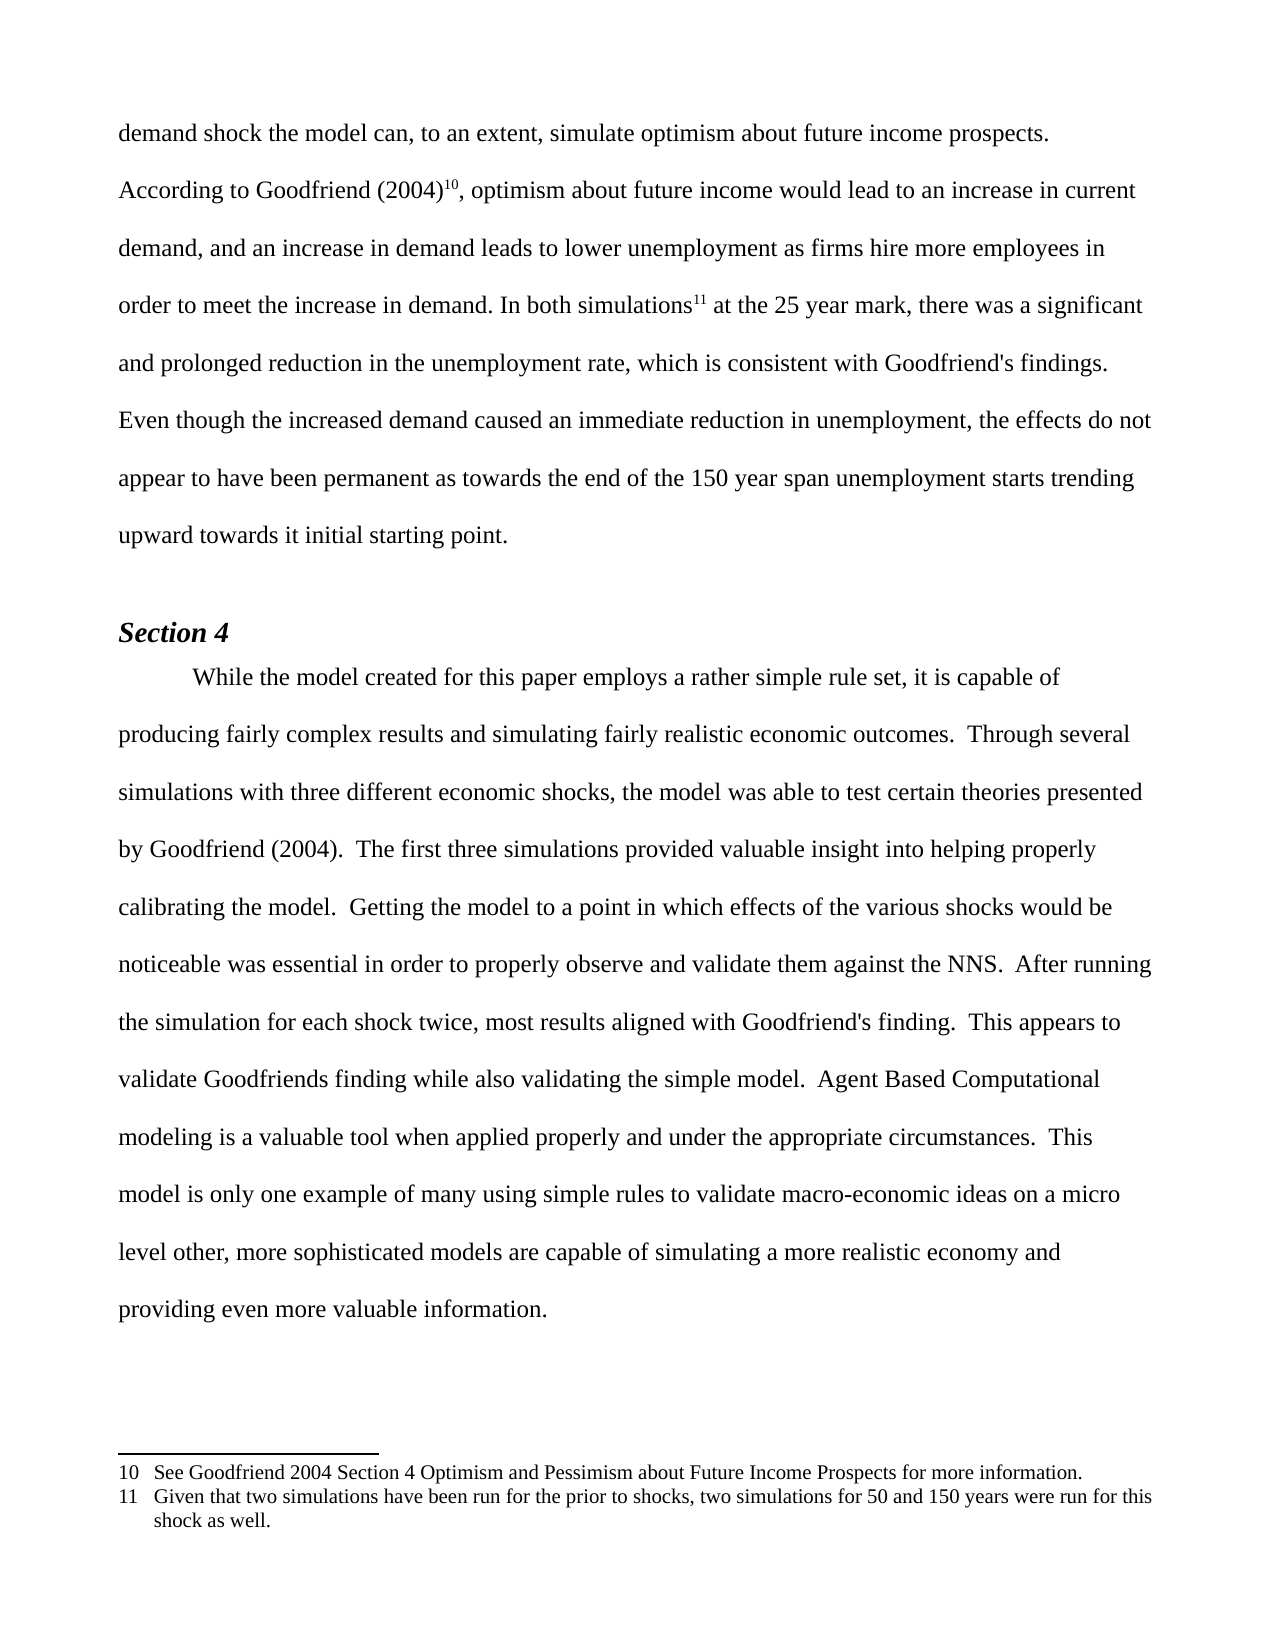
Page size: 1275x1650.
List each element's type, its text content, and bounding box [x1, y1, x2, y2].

text demand shock the model can, to an extent, simulate optimism about future income prospects. According to Goodfriend (2004), optimism about future income would lead to an increase in current demand, and an increase in demand leads to lower unemployment as firms hire more employees in order to meet the increase in demand. In both simulations at the 25 year mark, there was a significant and prolonged reduction in the unemployment rate, which is consistent with Goodfriend's findings. Even though the increased demand caused an immediate reduction in unemployment, the effects do not appear to have been permanent as towards the end of the 150 year span unemployment starts trending upward towards it initial starting point. [118, 118, 1157, 549]
text While the model created for this paper employs a rather simple rule set, it is capable of producing fairly complex results and simulating fairly realistic economic outcomes. Through several simulations with three different economic shocks, the model was able to test certain theories presented by Goodfriend (2004). The first three simulations provided valuable insight into helping properly calibrating the model. Getting the model to a point in which effects of the various shocks would be noticeable was essential in order to properly observe and validate them against the NNS. After running the simulation for each shock twice, most results aligned with Goodfriend's finding. This appears to validate Goodfriends finding while also validating the simple model. Agent Based Computational modeling is a valuable tool when applied properly and under the appropriate circumstances. This model is only one example of many using simple rules to validate macro-economic ideas on a micro level other, more sophisticated models are capable of simulating a more realistic economy and providing even more valuable information. [118, 662, 1157, 1323]
subtitle Section 4 [118, 616, 1157, 649]
text Given that two simulations have been run for the prior to shocks, two simulations for 50 and 150 years were run for this shock as well. [118, 1484, 1157, 1532]
text See Goodfriend 2004 Section 4 Optimism and Pessimism about Future Income Prospects for more information. [118, 1460, 1157, 1484]
